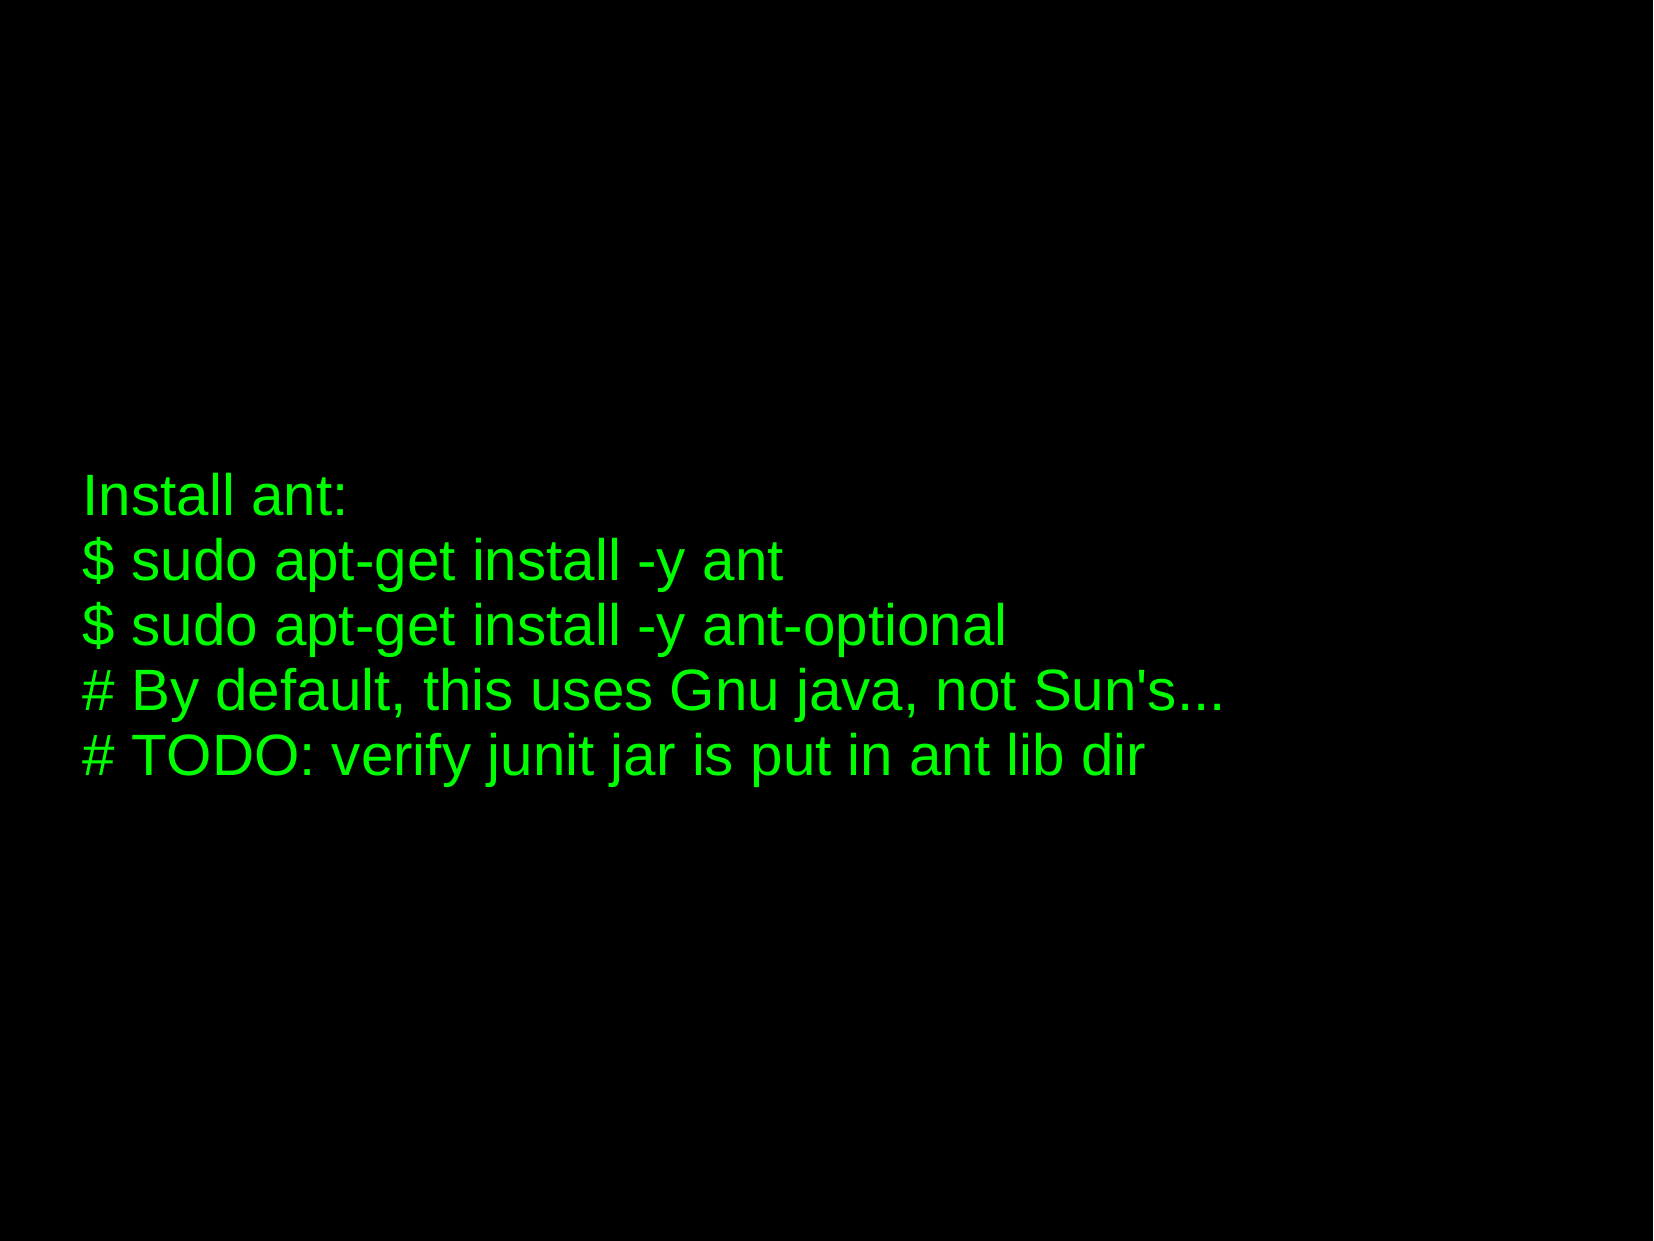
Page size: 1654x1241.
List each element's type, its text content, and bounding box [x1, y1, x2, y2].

title Install ant: $ sudo apt-get install -y ant $ sudo apt-get install -y ant-optional # By default, this uses Gnu java, not Sun's... # TODO: verify junit jar is put in ant lib dir [82, 49, 1571, 1201]
